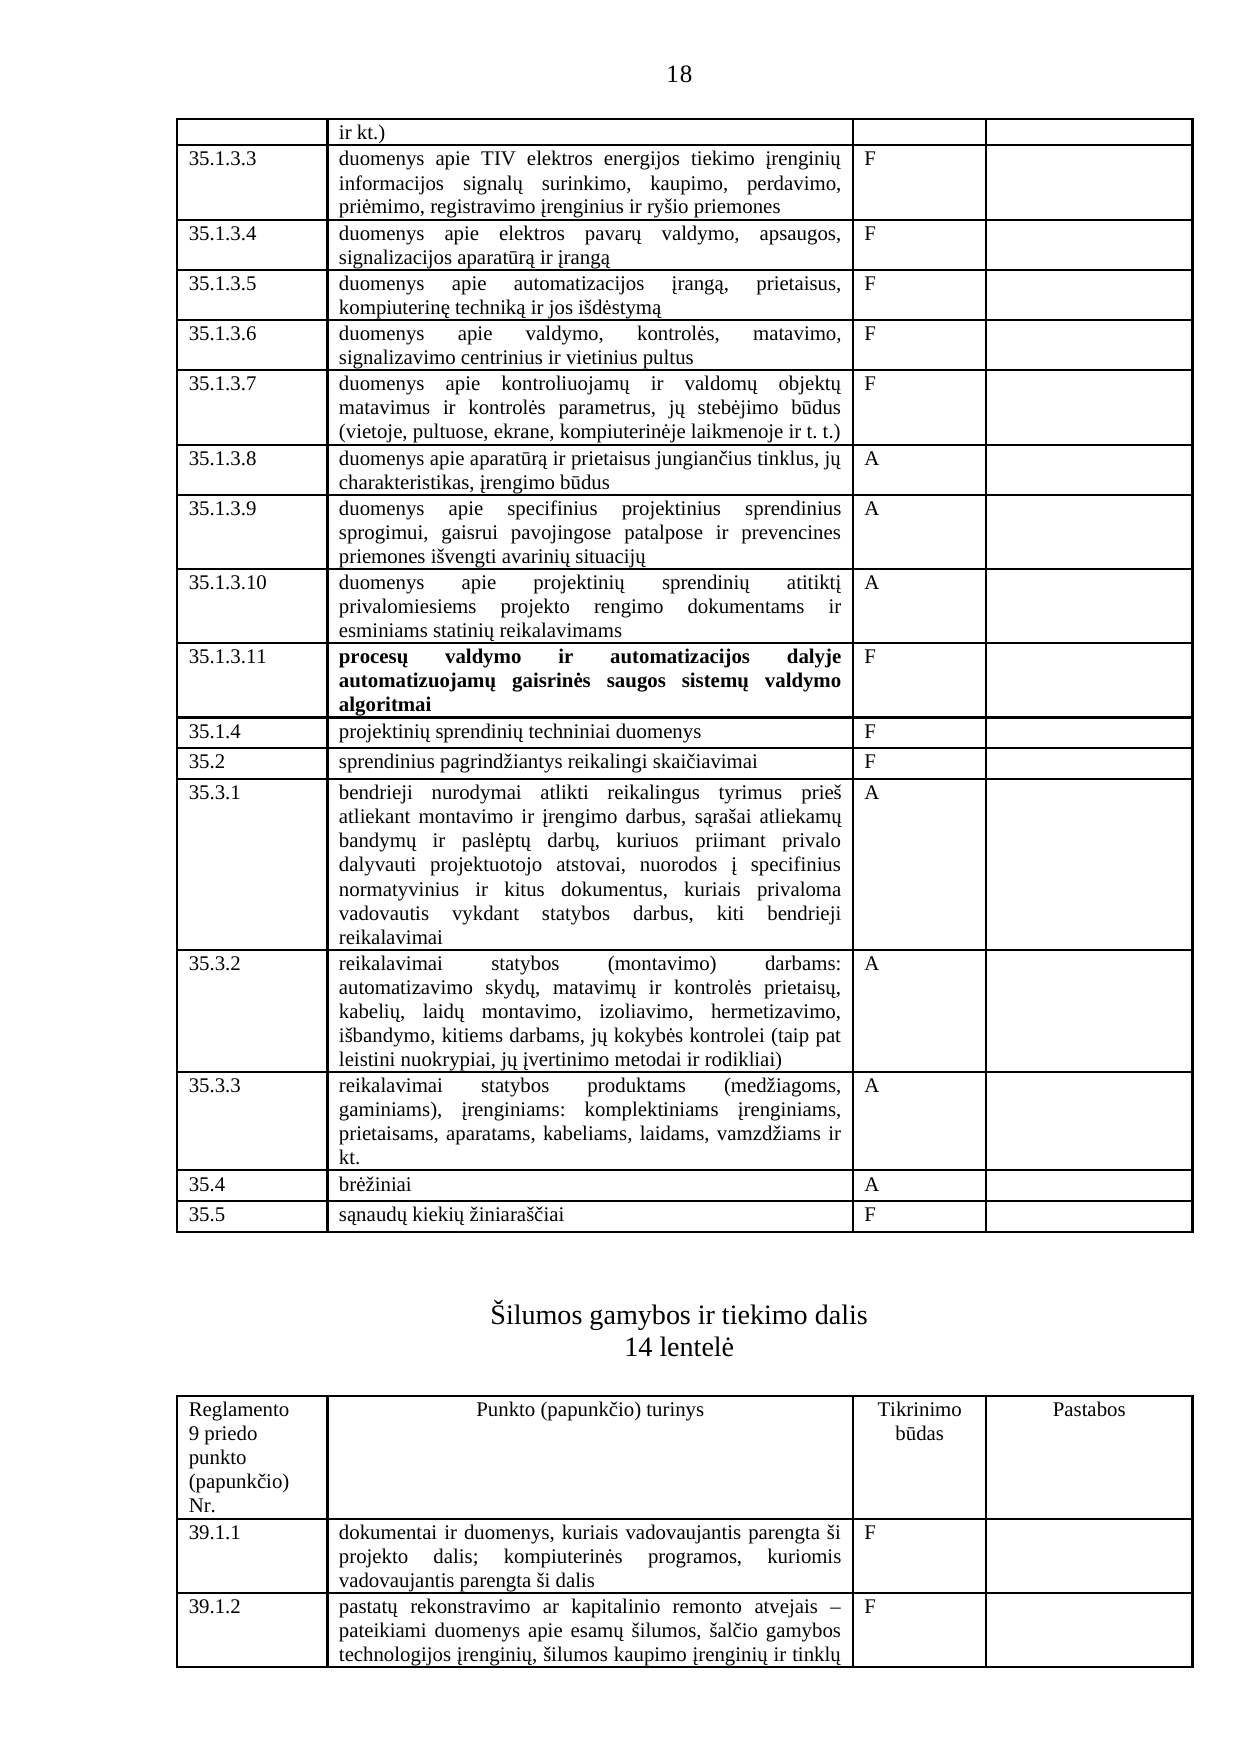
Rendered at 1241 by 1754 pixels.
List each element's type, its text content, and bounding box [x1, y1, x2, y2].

table_cell [987, 221, 1191, 269]
table_cell pastatų rekonstravimo ar kapitalinio remonto atvejais – pateikiami duomenys apie esamų šilumos, šalčio gamybos technologijos įrenginių, šilumos kaupimo įrenginių ir tinklų [329, 1594, 852, 1666]
table_cell [987, 951, 1191, 1071]
table_cell 35.1.4 [178, 719, 326, 747]
table_cell F [854, 321, 985, 369]
table_cell procesų valdymo ir automatizacijos dalyje automatizuojamų gaisrinės saugos sistemų valdymo algoritmai [329, 644, 852, 716]
table_cell sąnaudų kiekių žiniaraščiai [329, 1202, 852, 1231]
table_cell duomenys apie TIV elektros energijos tiekimo įrenginių informacijos signalų surinkimo, kaupimo, perdavimo, priėmimo, registravimo įrenginius ir ryšio priemones [329, 146, 852, 218]
table_cell [987, 1594, 1191, 1666]
table_cell 35.1.3.7 [178, 371, 326, 443]
table_cell [178, 120, 326, 144]
table_cell 35.1.3.8 [178, 446, 326, 494]
table_cell brėžiniai [329, 1171, 852, 1200]
table_cell F [854, 644, 985, 716]
table_cell duomenys apie elektros pavarų valdymo, apsaugos, signalizacijos aparatūrą ir įrangą [329, 221, 852, 269]
table_cell duomenys apie automatizacijos įrangą, prietaisus, kompiuterinę techniką ir jos išdėstymą [329, 271, 852, 319]
table_cell duomenys apie specifinius projektinius sprendinius sprogimui, gaisrui pavojingose patalpose ir prevencines priemones išvengti avarinių situacijų [329, 496, 852, 568]
table_cell [987, 1073, 1191, 1169]
table_cell [987, 749, 1191, 778]
table_cell 35.1.3.6 [178, 321, 326, 369]
table_cell ir kt.) [329, 120, 852, 144]
text 14 lentelė [177, 1330, 1181, 1363]
table_cell reikalavimai statybos (montavimo) darbams: automatizavimo skydų, matavimų ir kontrolės prietaisų, kabelių, laidų montavimo, izoliavimo, hermetizavimo, išbandymo, kitiems darbams, jų kokybės kontrolei (taip pat leistini nuokrypiai, jų įvertinimo metodai ir rodikliai) [329, 951, 852, 1071]
table_cell 35.1.3.11 [178, 644, 326, 716]
table_cell A [854, 446, 985, 494]
table_cell A [854, 780, 985, 949]
table_cell 35.1.3.5 [178, 271, 326, 319]
table_cell duomenys apie valdymo, kontrolės, matavimo, signalizavimo centrinius ir vietinius pultus [329, 321, 852, 369]
table_cell A [854, 570, 985, 642]
table_cell A [854, 1171, 985, 1200]
table_cell [987, 371, 1191, 443]
table_cell F [854, 371, 985, 443]
table_cell A [854, 951, 985, 1071]
table_cell 35.3.1 [178, 780, 326, 949]
table_cell 35.1.3.10 [178, 570, 326, 642]
table_cell F [854, 221, 985, 269]
table_cell [987, 146, 1191, 218]
table_cell 35.4 [178, 1171, 326, 1200]
table_cell reikalavimai statybos produktams (medžiagoms, gaminiams), įrenginiams: komplektiniams įrenginiams, prietaisams, aparatams, kabeliams, laidams, vamzdžiams ir kt. [329, 1073, 852, 1169]
table_header Pastabos [987, 1397, 1191, 1517]
table_cell 35.5 [178, 1202, 326, 1231]
table_cell [987, 321, 1191, 369]
table_cell [987, 496, 1191, 568]
table_cell projektinių sprendinių techniniai duomenys [329, 719, 852, 747]
table_cell [987, 719, 1191, 747]
table_cell F [854, 271, 985, 319]
table_cell F [854, 1520, 985, 1592]
table_cell A [854, 1073, 985, 1169]
table_cell 35.1.3.9 [178, 496, 326, 568]
table_cell 39.1.2 [178, 1594, 326, 1666]
table_cell [987, 1202, 1191, 1231]
table_cell 35.1.3.4 [178, 221, 326, 269]
text Šilumos gamybos ir tiekimo dalis [177, 1298, 1181, 1330]
table_cell 35.3.2 [178, 951, 326, 1071]
table_cell [987, 780, 1191, 949]
table_cell F [854, 1202, 985, 1231]
table_header Reglamento 9 priedo punkto (papunkčio) Nr. [178, 1397, 326, 1517]
table_cell 39.1.1 [178, 1520, 326, 1592]
table_cell F [854, 719, 985, 747]
table_cell F [854, 1594, 985, 1666]
table_cell 35.1.3.3 [178, 146, 326, 218]
table_cell A [854, 496, 985, 568]
table_cell dokumentai ir duomenys, kuriais vadovaujantis parengta ši projekto dalis; kompiuterinės programos, kuriomis vadovaujantis parengta ši dalis [329, 1520, 852, 1592]
table_cell bendrieji nurodymai atlikti reikalingus tyrimus prieš atliekant montavimo ir įrengimo darbus, sąrašai atliekamų bandymų ir paslėptų darbų, kuriuos priimant privalo dalyvauti projektuotojo atstovai, nuorodos į specifinius normatyvinius ir kitus dokumentus, kuriais privaloma vadovautis vykdant statybos darbus, kiti bendrieji reikalavimai [329, 780, 852, 949]
table_cell [987, 644, 1191, 716]
table_cell [987, 271, 1191, 319]
table_cell [987, 1171, 1191, 1200]
table_cell F [854, 146, 985, 218]
table_cell 35.3.3 [178, 1073, 326, 1169]
table_header Punkto (papunkčio) turinys [329, 1397, 852, 1517]
table_cell F [854, 749, 985, 778]
table_cell duomenys apie projektinių sprendinių atitiktį privalomiesiems projekto rengimo dokumentams ir esminiams statinių reikalavimams [329, 570, 852, 642]
table_cell [987, 446, 1191, 494]
table_header Tikrinimo būdas [854, 1397, 985, 1517]
table_cell [987, 1520, 1191, 1592]
table_cell 35.2 [178, 749, 326, 778]
table_cell duomenys apie kontroliuojamų ir valdomų objektų matavimus ir kontrolės parametrus, jų stebėjimo būdus (vietoje, pultuose, ekrane, kompiuterinėje laikmenoje ir t. t.) [329, 371, 852, 443]
table_cell [987, 570, 1191, 642]
table_cell [987, 120, 1191, 144]
table_cell [854, 120, 985, 144]
table_cell sprendinius pagrindžiantys reikalingi skaičiavimai [329, 749, 852, 778]
table_cell duomenys apie aparatūrą ir prietaisus jungiančius tinklus, jų charakteristikas, įrengimo būdus [329, 446, 852, 494]
